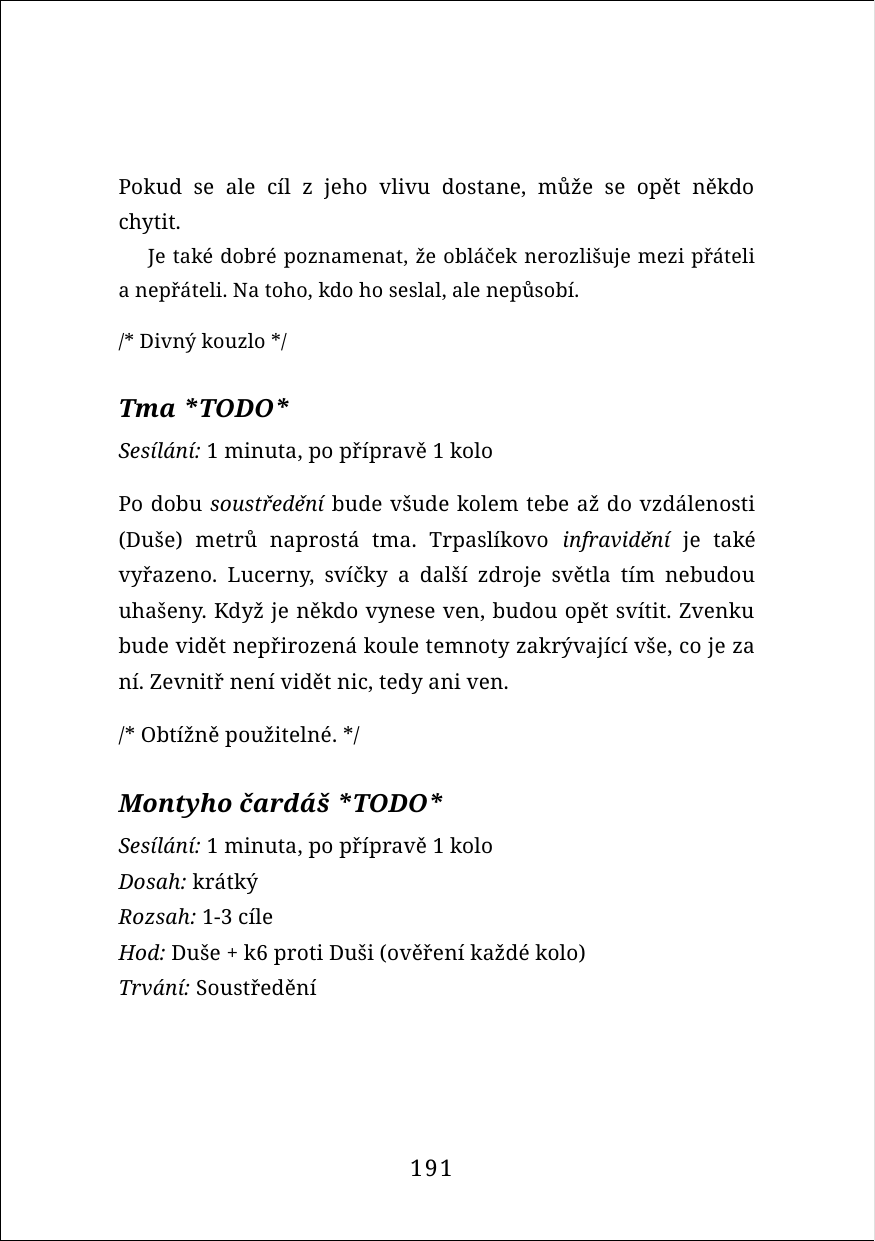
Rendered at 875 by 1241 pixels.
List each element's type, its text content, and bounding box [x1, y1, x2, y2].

text Pokud se ale cíl z jeho vlivu dostane, může se opět někdo chytit. Je také dobré poznamenat, že obláček nerozlišuje mezi přáteli a nepřáteli. Na toho, kdo ho seslal, ale nepůsobí. [118, 172, 756, 303]
subtitle Montyho čardáš *TODO* [118, 785, 756, 819]
text /* Divný kouzlo */ [118, 327, 756, 354]
text /* Obtížně použitelné. */ [118, 720, 756, 749]
text Sesílání: 1 minuta, po přípravě 1 kolo [118, 436, 756, 465]
subtitle Tma *TODO* [118, 391, 756, 424]
text Po dobu soustředění bude všude kolem tebe až do vzdálenosti (Duše) metrů naprostá tma. Trpaslíkovo infravidění je také vyřazeno. Lucerny, svíčky a další zdroje světla tím nebudou uhašeny. Když je někdo vynese ven, budou opět svítit. Zvenku bude vidět nepřirozená koule temnoty zakrývající vše, co je za ní. Zevnitř není vidět nic, tedy ani ven. [118, 489, 756, 696]
text Sesílání: 1 minuta, po přípravě 1 kolo Dosah: krátký Rozsah: 1-3 cíle Hod: Duše + k6 proti Duši (ověření každé kolo) Trvání: Soustředění [118, 831, 756, 1002]
